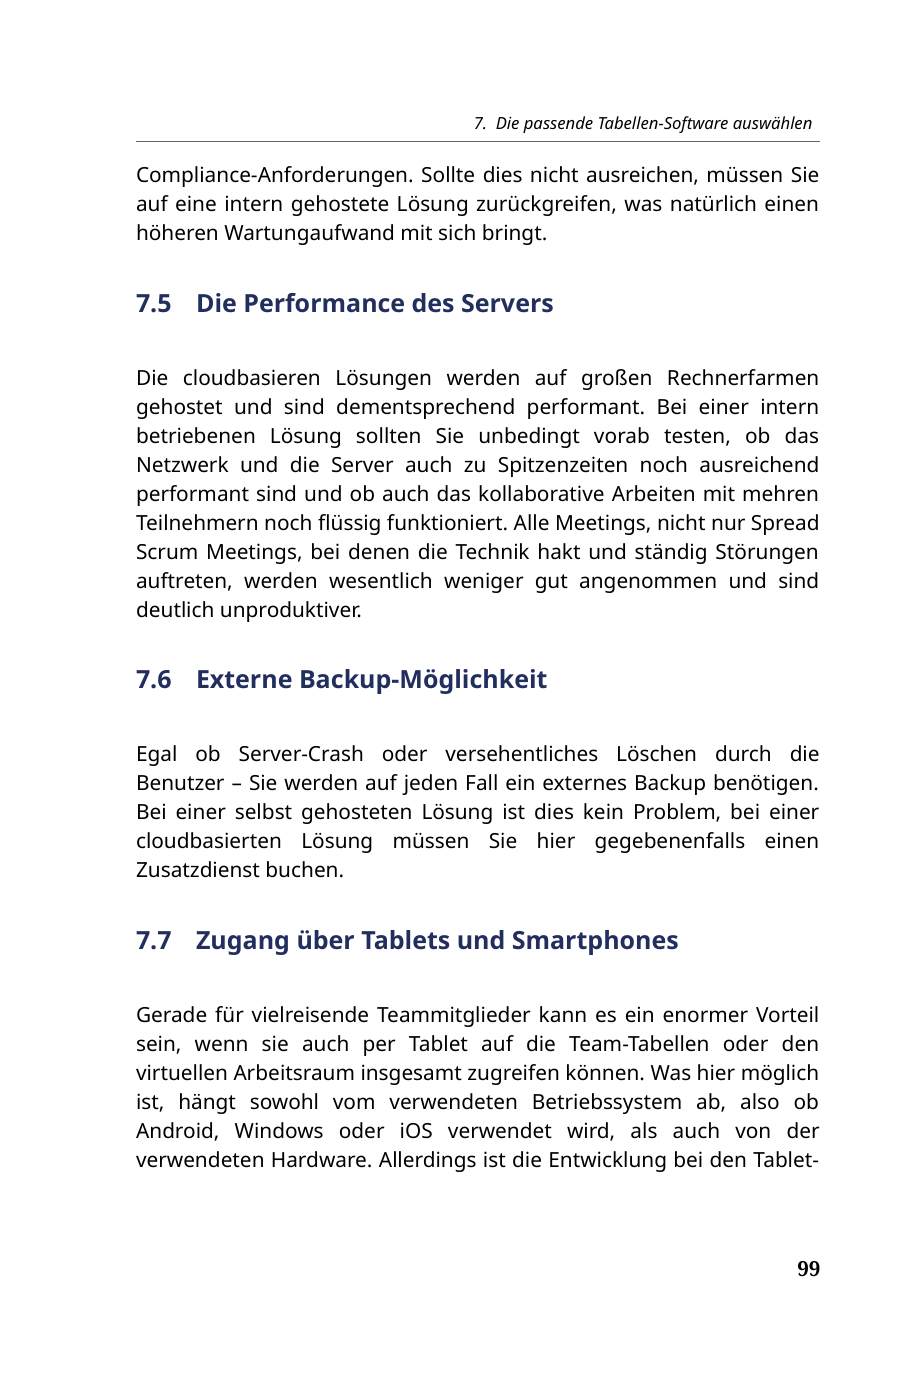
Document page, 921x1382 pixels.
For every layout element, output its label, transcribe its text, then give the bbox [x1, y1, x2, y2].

subtitle Externe Backup-Möglichkeit [136, 662, 820, 696]
subtitle Zugang über Tablets und Smartphones [136, 922, 820, 956]
text Compliance-Anforderungen. Sollte dies nicht ausreichen, müssen Sie auf eine intern gehostete Lösung zurückgreifen, was natürlich einen höheren Wartungaufwand mit sich bringt. [136, 159, 820, 246]
text Gerade für vielreisende Teammitglieder kann es ein enormer Vorteil sein, wenn sie auch per Tablet auf die Team-Tabellen oder den virtuellen Arbeitsraum insgesamt zugreifen können. Was hier möglich ist, hängt sowohl vom verwendeten Betriebssystem ab, also ob Android, Windows oder iOS verwendet wird, als auch von der verwendeten Hardware. Allerdings ist die Entwicklung bei den Tablet- [136, 975, 820, 1173]
subtitle Die Performance des Servers [136, 285, 820, 319]
text Egal ob Server-Crash oder versehentliches Löschen durch die Benutzer – Sie werden auf jeden Fall ein externes Backup benötigen. Bei einer selbst gehosteten Lösung ist dies kein Problem, bei einer cloudbasierten Lösung müssen Sie hier gegebenenfalls einen Zusatzdienst buchen. [136, 715, 820, 883]
text Die cloudbasieren Lösungen werden auf großen Rechnerfarmen gehostet und sind dementsprechend performant. Bei einer intern betriebenen Lösung sollten Sie unbedingt vorab testen, ob das Netzwerk und die Server auch zu Spitzenzeiten noch ausreichend performant sind und ob auch das kollaborative Arbeiten mit mehren Teilnehmern noch flüssig funktioniert. Alle Meetings, nicht nur Spread Scrum Meetings, bei denen die Technik hakt und ständig Störungen auftreten, werden wesentlich weniger gut angenommen und sind deutlich unproduktiver. [136, 338, 820, 623]
